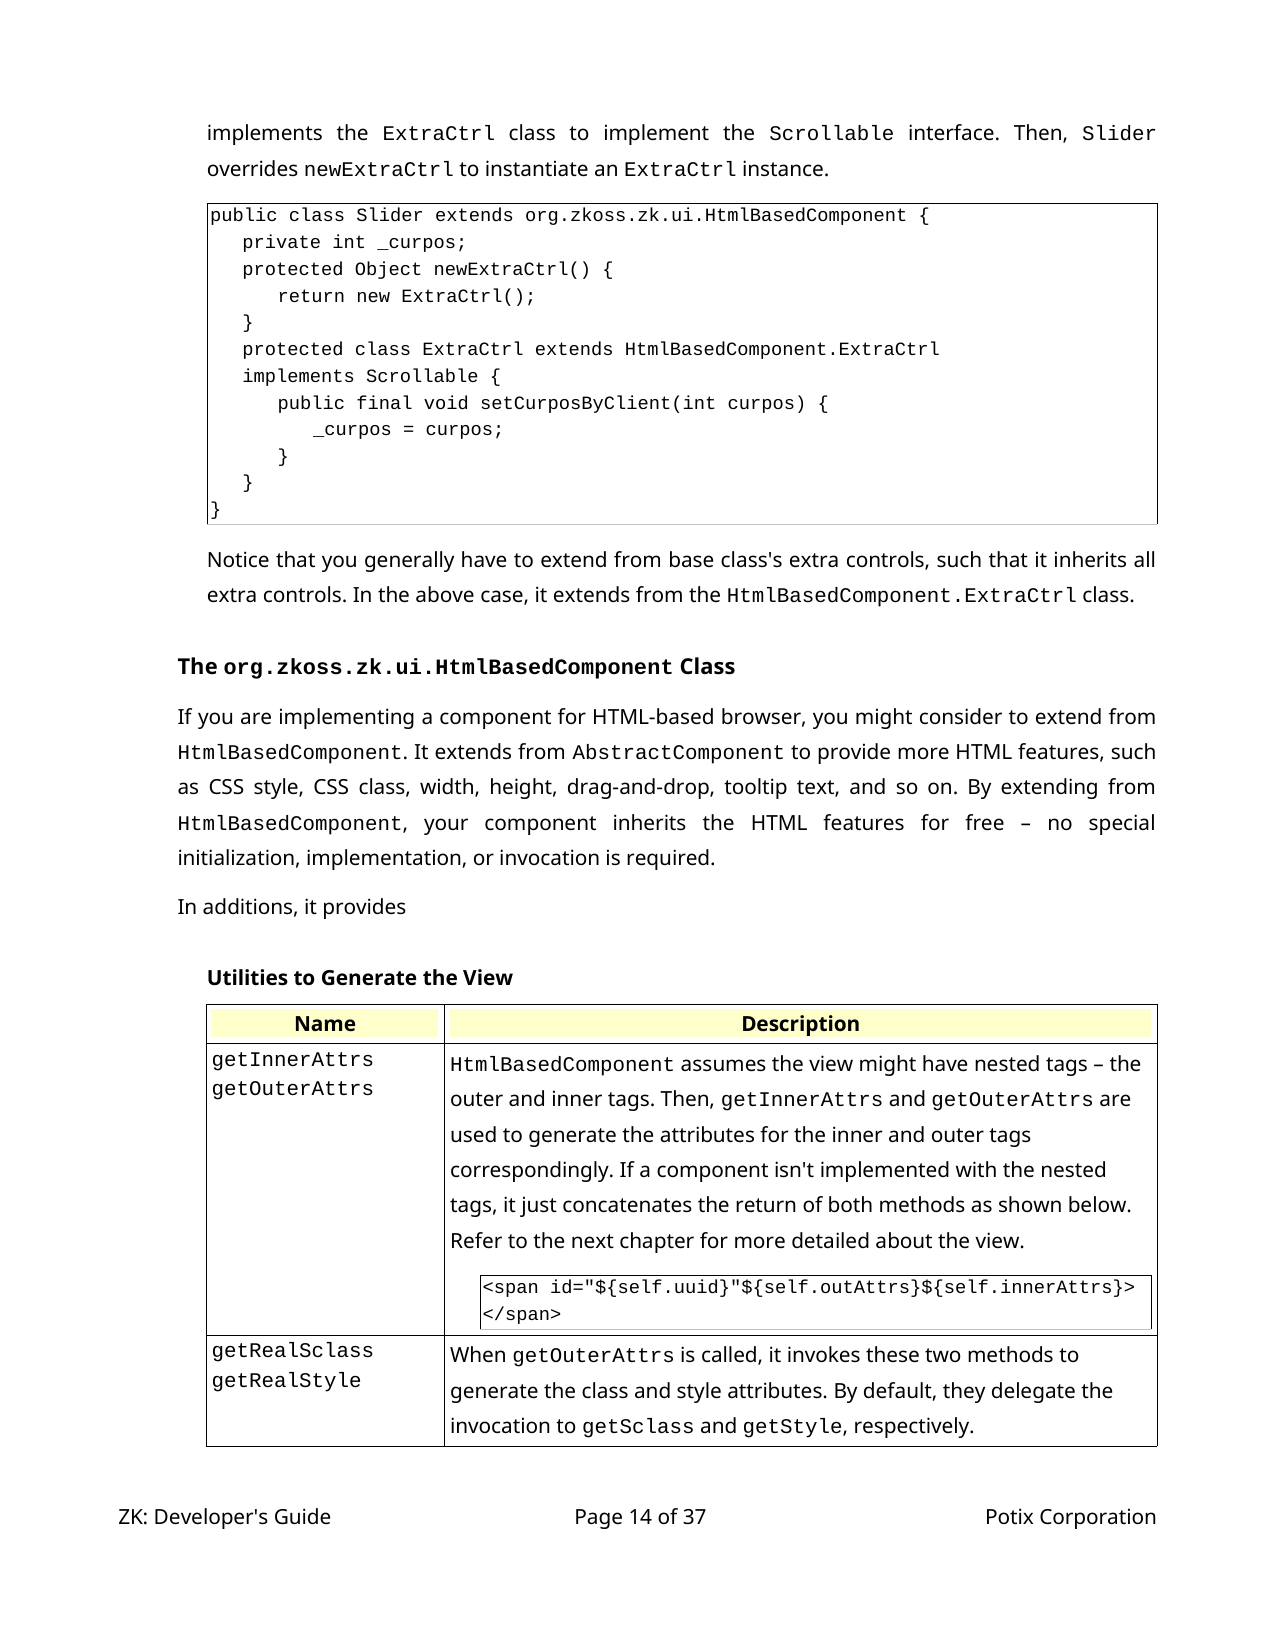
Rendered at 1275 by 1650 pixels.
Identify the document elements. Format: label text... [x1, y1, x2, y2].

text If you are implementing a component for HTML-based browser, you might consider to extend from HtmlBasedComponent. It extends from AbstractComponent to provide more HTML features, such as CSS style, CSS class, width, height, drag-and-drop, tooltip text, and so on. By extending from HtmlBasedComponent, your component inherits the HTML features for free – no special initialization, implementation, or invocation is required. [177, 702, 1157, 871]
text public class Slider extends org.zkoss.zk.ui.HtmlBasedComponent { [208, 204, 1157, 227]
text In additions, it provides [177, 892, 1157, 920]
subtitle Utilities to Generate the View [207, 963, 1157, 991]
text Notice that you generally have to extend from base class's extra controls, such that it inherits all extra controls. In the above case, it extends from the HtmlBasedComponent.ExtraCtrl class. [207, 545, 1157, 608]
table_cell getRealSclass getRealStyle [207, 1336, 444, 1446]
table_header Name [207, 1005, 444, 1043]
text private int _curpos; [208, 230, 1157, 254]
text protected Object newExtraCtrl() { return new ExtraCtrl(); } protected class ExtraCtrl extends HtmlBasedComponent.ExtraCtrl [208, 257, 1157, 361]
text implements the ExtraCtrl class to implement the Scrollable interface. Then, Slider overrides newExtraCtrl to instantiate an ExtraCtrl instance. [207, 118, 1157, 182]
text implements Scrollable { public final void setCurposByClient(int curpos) { _curpos = curpos; } } } [208, 364, 1157, 524]
table_cell getInnerAttrs getOuterAttrs [207, 1044, 444, 1335]
table_cell When getOuterAttrs is called, it invokes these two methods to generate the class and style attributes. By default, they delegate the invocation to getSclass and getStyle, respectively. [445, 1336, 1157, 1446]
table_header Description [445, 1005, 1157, 1043]
table_cell HtmlBasedComponent assumes the view might have nested tags – the outer and inner tags. Then, getInnerAttrs and getOuterAttrs are used to generate the attributes for the inner and outer tags correspondingly. If a component isn't implemented with the nested tags, it just concatenates the return of both methods as shown below. Refer to the next chapter for more detailed about the view. <span id="${self.uuid}"${self.outAttrs}${self.innerAttrs}> </span> [445, 1044, 1157, 1335]
subtitle The org.zkoss.zk.ui.HtmlBasedComponent Class [177, 651, 1157, 681]
